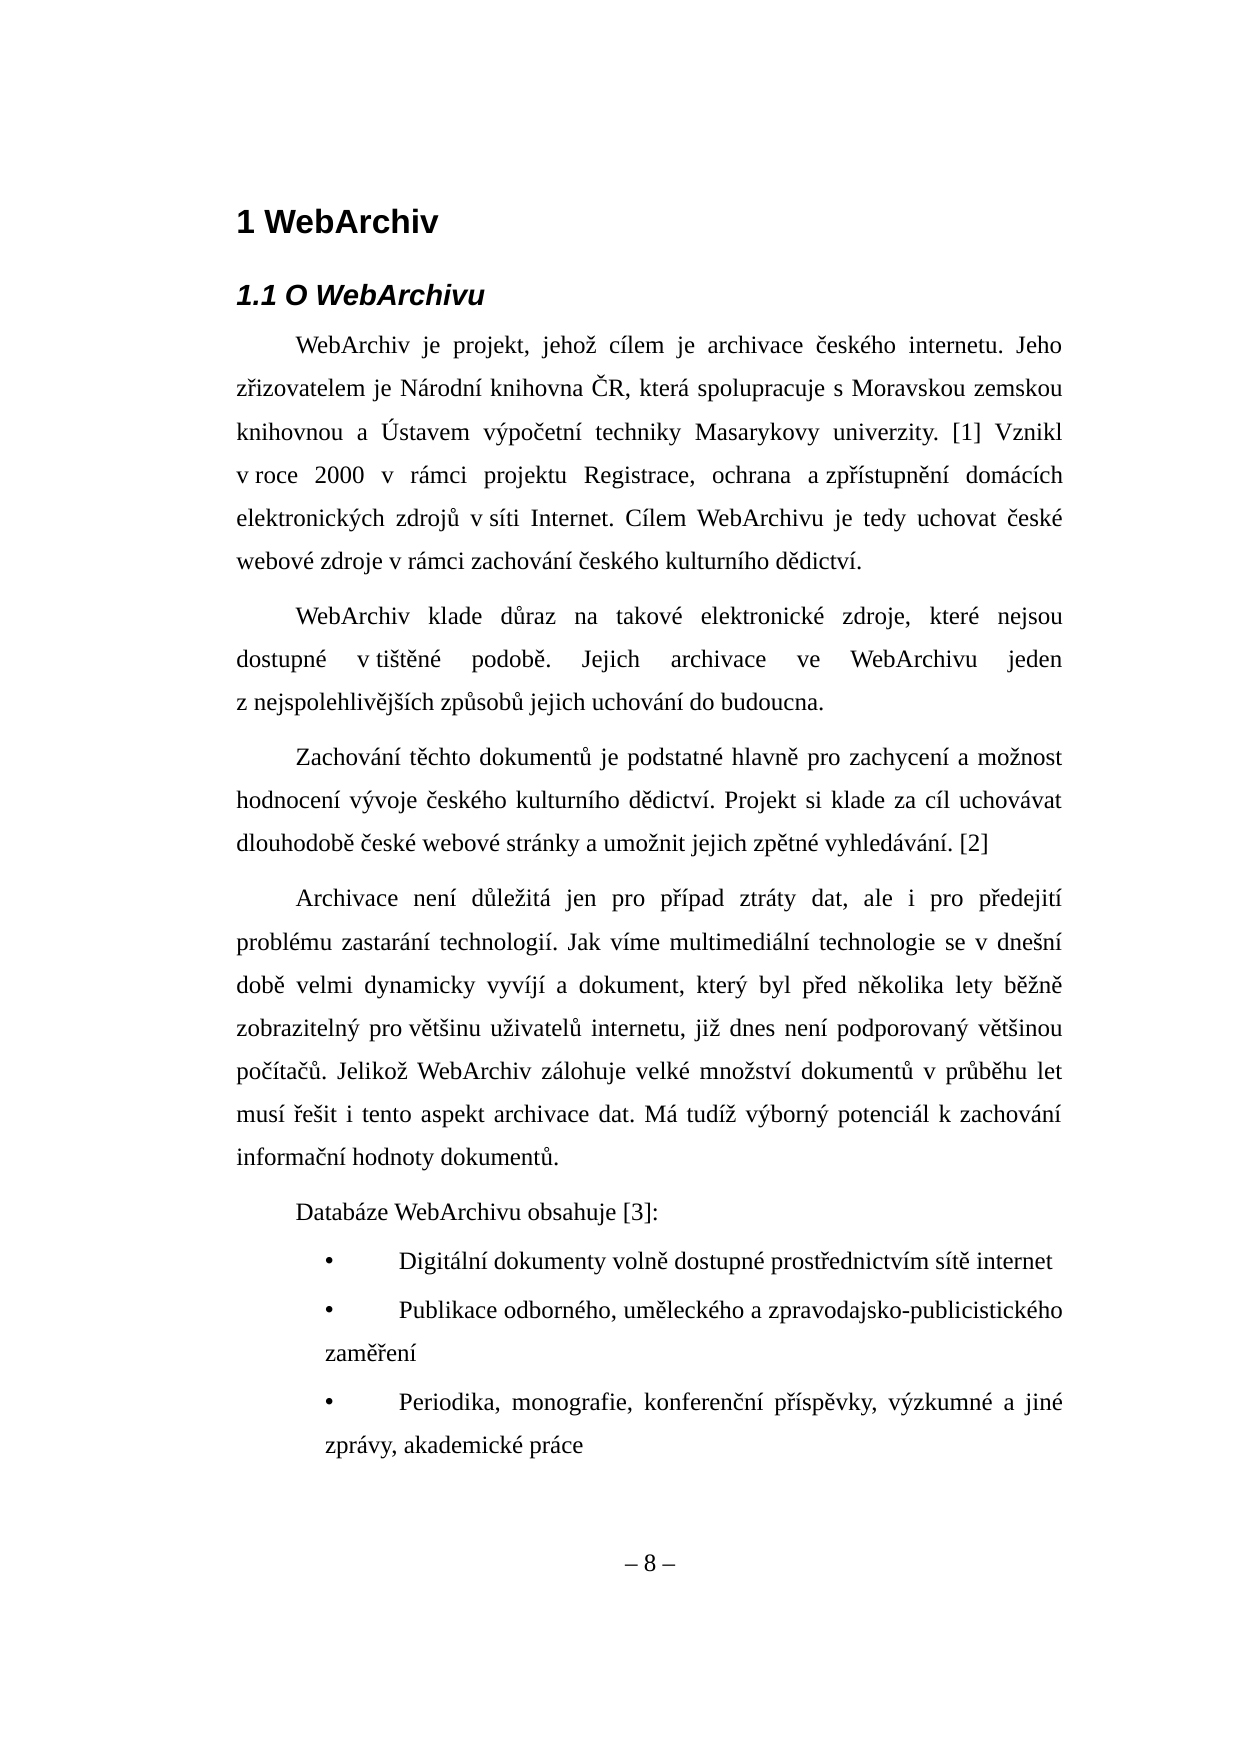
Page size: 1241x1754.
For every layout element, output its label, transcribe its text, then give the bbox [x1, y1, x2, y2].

text Databáze WebArchivu obsahuje [3]: [236, 1197, 1063, 1226]
text WebArchiv klade důraz na takové elektronické zdroje, které nejsou dostupné v tištěné podobě. Jejich archivace ve WebArchivu jeden z nejspolehlivějších způsobů jejich uchování do budoucna. [236, 601, 1063, 716]
list Publikace odborného, uměleckého a zpravodajsko-publicistického zaměření [325, 1295, 1063, 1367]
list Periodika, monografie, konferenční příspěvky, výzkumné a jiné zprávy, akademické práce [325, 1387, 1063, 1459]
subtitle 1.1 O WebArchivu [236, 278, 1063, 312]
text Archivace není důležitá jen pro případ ztráty dat, ale i pro předejití problému zastarání technologií. Jak víme multimediální technologie se v dnešní době velmi dynamicky vyvíjí a dokument, který byl před několika lety běžně zobrazitelný pro většinu uživatelů internetu, již dnes není podporovaný většinou počítačů. Jelikož WebArchiv zálohuje velké množství dokumentů v průběhu let musí řešit i tento aspekt archivace dat. Má tudíž výborný potenciál k zachování informační hodnoty dokumentů. [236, 883, 1063, 1171]
text Zachování těchto dokumentů je podstatné hlavně pro zachycení a možnost hodnocení vývoje českého kulturního dědictví. Projekt si klade za cíl uchovávat dlouhodobě české webové stránky a umožnit jejich zpětné vyhledávání. [2] [236, 742, 1063, 857]
list Digitální dokumenty volně dostupné prostřednictvím sítě internet [325, 1246, 1063, 1275]
text WebArchiv je projekt, jehož cílem je archivace českého internetu. Jeho zřizovatelem je Národní knihovna ČR, která spolupracuje s Moravskou zemskou knihovnou a Ústavem výpočetní techniky Masarykovy univerzity. [1] Vznikl v roce 2000 v rámci projektu Registrace, ochrana a zpřístupnění domácích elektronických zdrojů v síti Internet. Cílem WebArchivu je tedy uchovat české webové zdroje v rámci zachování českého kulturního dědictví. [236, 330, 1063, 575]
subtitle 1 WebArchiv [236, 202, 1063, 241]
